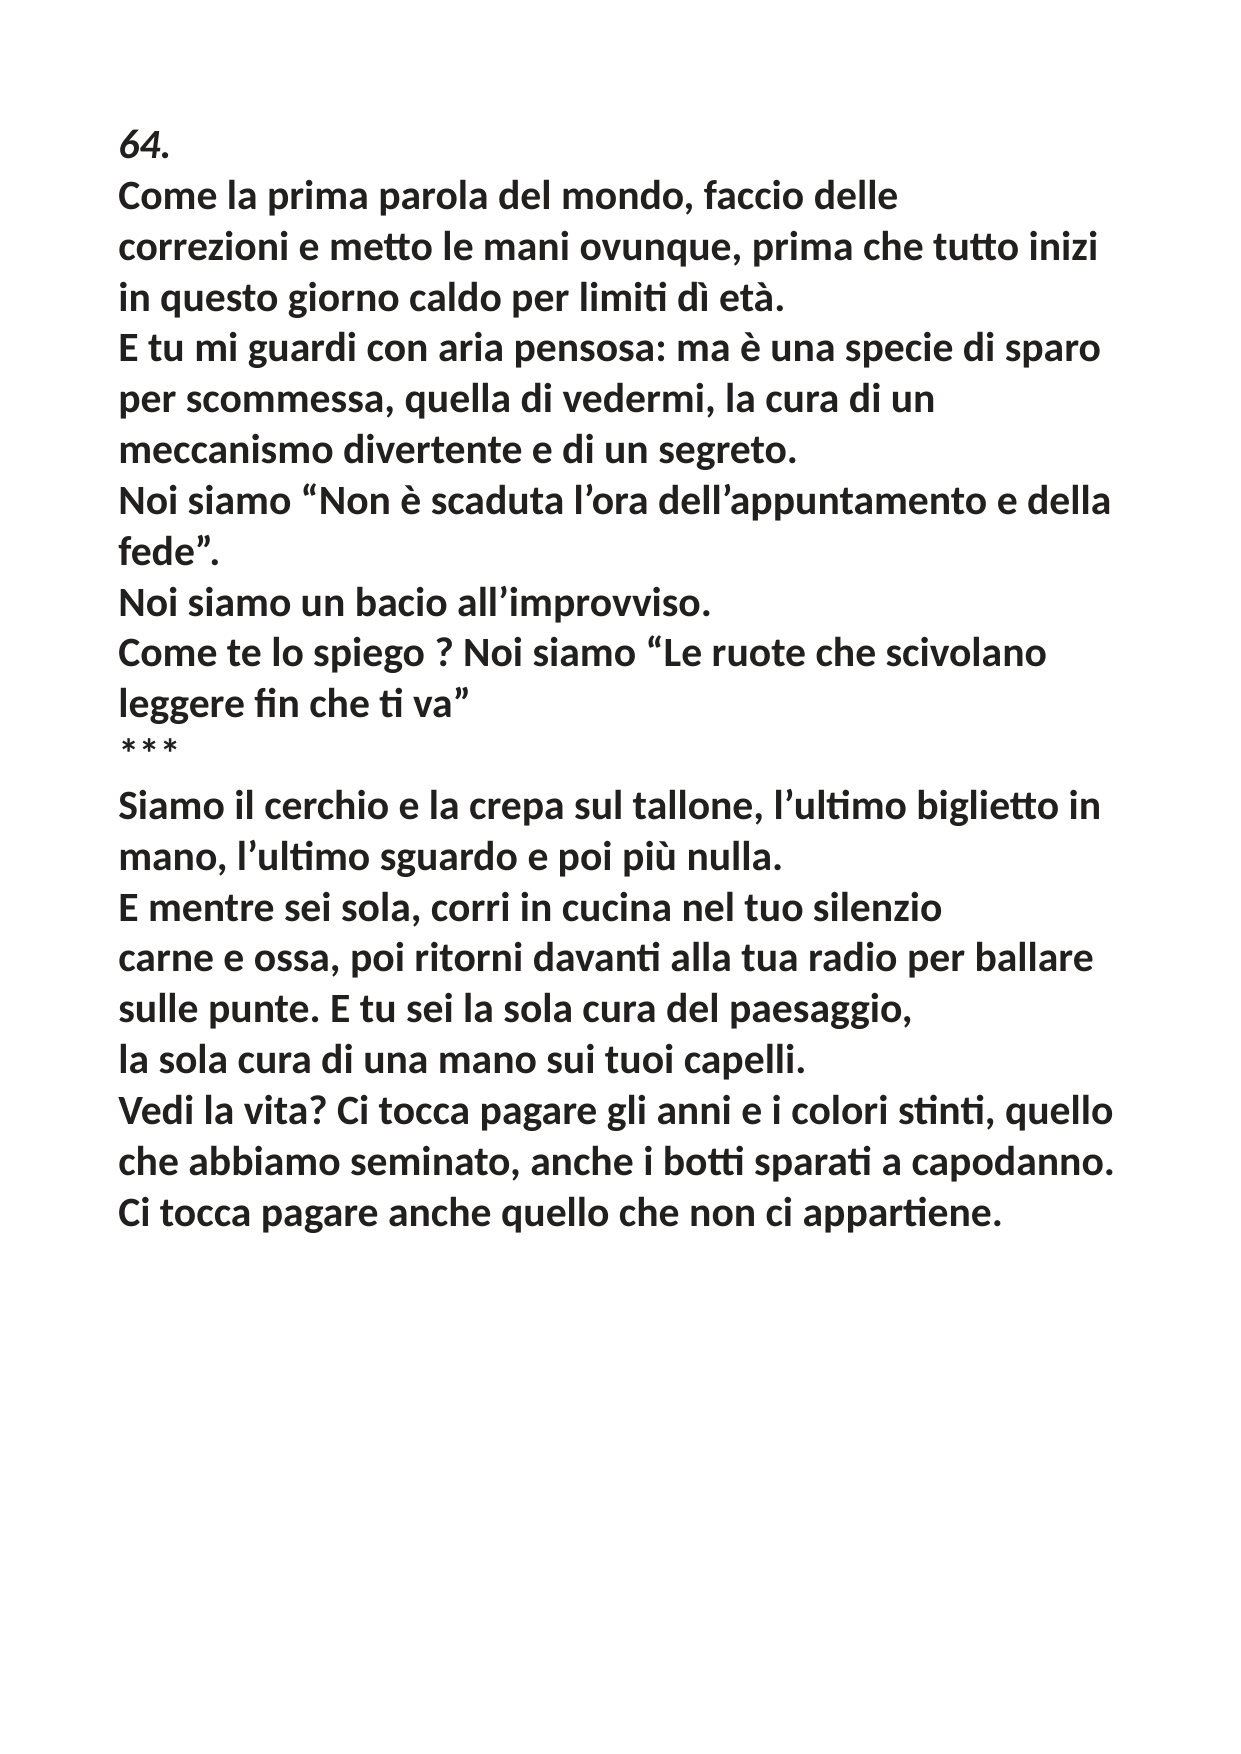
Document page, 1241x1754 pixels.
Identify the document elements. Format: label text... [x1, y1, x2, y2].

text *** [118, 728, 1122, 779]
text 64. [118, 118, 1122, 169]
text Siamo il cerchio e la crepa sul tallone, l’ultimo biglietto in mano, l’ultimo sguardo e poi più nulla. [118, 779, 1122, 881]
text Come te lo spiego ? Noi siamo “Le ruote che scivolano leggere fin che ti va” [118, 626, 1122, 728]
text E tu mi guardi con aria pensosa: ma è una specie di sparo per scommessa, quella di vedermi, la cura di un meccanismo divertente e di un segreto. [118, 321, 1122, 474]
text correzioni e metto le mani ovunque, prima che tutto inizi in questo giorno caldo per limiti dì età. [118, 220, 1122, 321]
text Vedi la vita? Ci tocca pagare gli anni e i colori stinti, quello che abbiamo seminato, anche i botti sparati a capodanno. [118, 1084, 1122, 1186]
text la sola cura di una mano sui tuoi capelli. [118, 1033, 1122, 1084]
text Come la prima parola del mondo, faccio delle [118, 169, 1122, 220]
text Ci tocca pagare anche quello che non ci appartiene. [118, 1186, 1122, 1236]
text Noi siamo “Non è scaduta l’ora dell’appuntamento e della fede”. [118, 474, 1122, 576]
text Noi siamo un bacio all’improvviso. [118, 576, 1122, 626]
text E mentre sei sola, corri in cucina nel tuo silenzio [118, 881, 1122, 931]
text carne e ossa, poi ritorni davanti alla tua radio per ballare sulle punte. E tu sei la sola cura del paesaggio, [118, 931, 1122, 1033]
